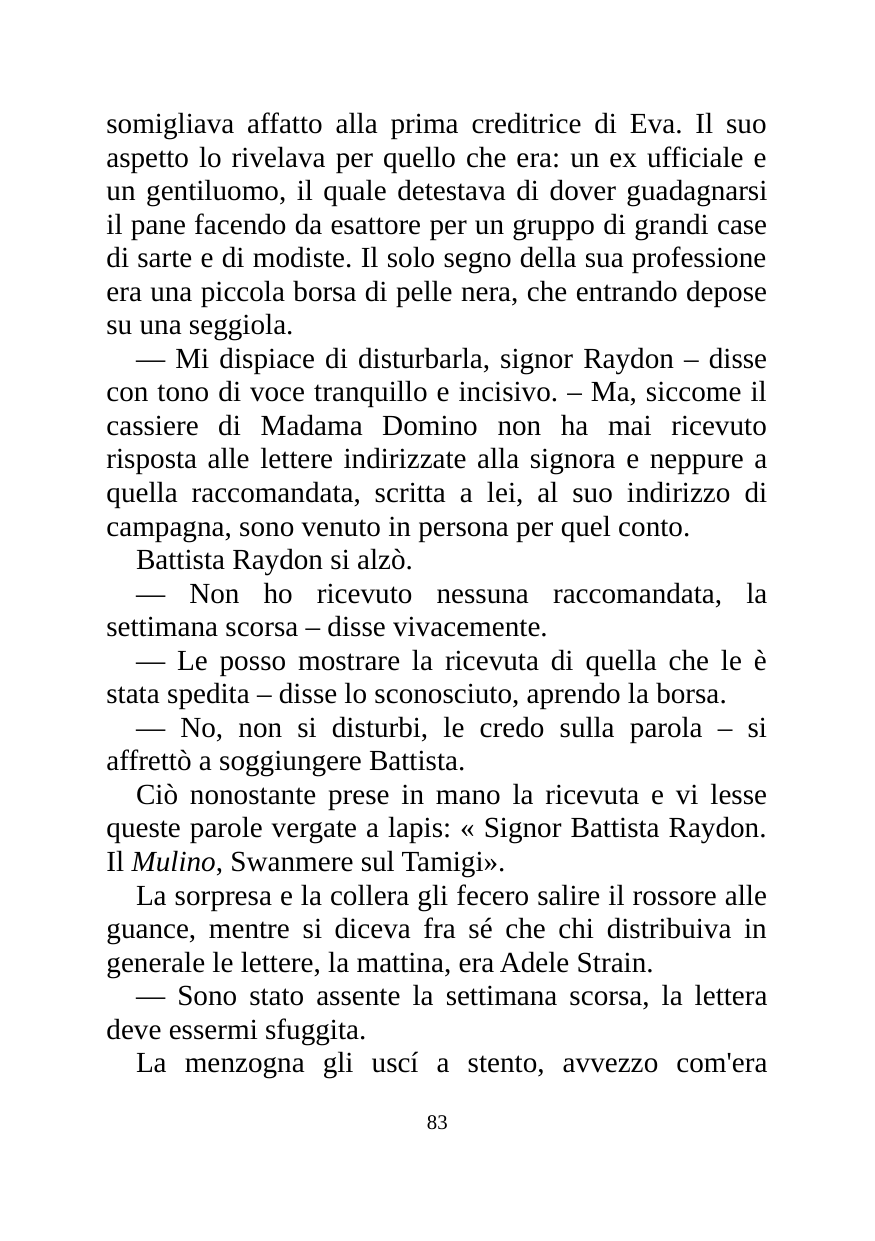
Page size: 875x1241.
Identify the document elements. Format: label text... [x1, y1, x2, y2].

text La sorpresa e la collera gli fecero salire il rossore alle guance, mentre si diceva fra sé che chi distribuiva in generale le lettere, la mattina, era Adele Strain. [106, 878, 768, 978]
text — No, non si disturbi, le credo sulla parola – si affrettò a soggiungere Battista. [106, 710, 768, 777]
text Ciò nonostante prese in mano la ricevuta e vi lesse queste parole vergate a lapis: « Signor Battista Raydon. Il Mulino, Swanmere sul Tamigi». [106, 777, 768, 878]
text Battista Raydon si alzò. [106, 542, 768, 576]
text somigliava affatto alla prima creditrice di Eva. Il suo aspetto lo rivelava per quello che era: un ex ufficiale e un gentiluomo, il quale detestava di dover guadagnarsi il pane facendo da esattore per un gruppo di grandi case di sarte e di modiste. Il solo segno della sua professione era una piccola borsa di pelle nera, che entrando depose su una seggiola. [106, 106, 768, 341]
text — Sono stato assente la settimana scorsa, la lettera deve essermi sfuggita. [106, 978, 768, 1045]
text — Mi dispiace di disturbarla, signor Raydon – disse con tono di voce tranquillo e incisivo. – Ma, siccome il cassiere di Madama Domino non ha mai ricevuto risposta alle lettere indirizzate alla signora e neppure a quella raccomandata, scritta a lei, al suo indirizzo di campagna, sono venuto in persona per quel conto. [106, 341, 768, 542]
text La menzogna gli uscí a stento, avvezzo com'era [106, 1045, 768, 1079]
text — Non ho ricevuto nessuna raccomandata, la settimana scorsa – disse vivacemente. [106, 576, 768, 643]
text — Le posso mostrare la ricevuta di quella che le è stata spedita – disse lo sconosciuto, aprendo la borsa. [106, 643, 768, 710]
